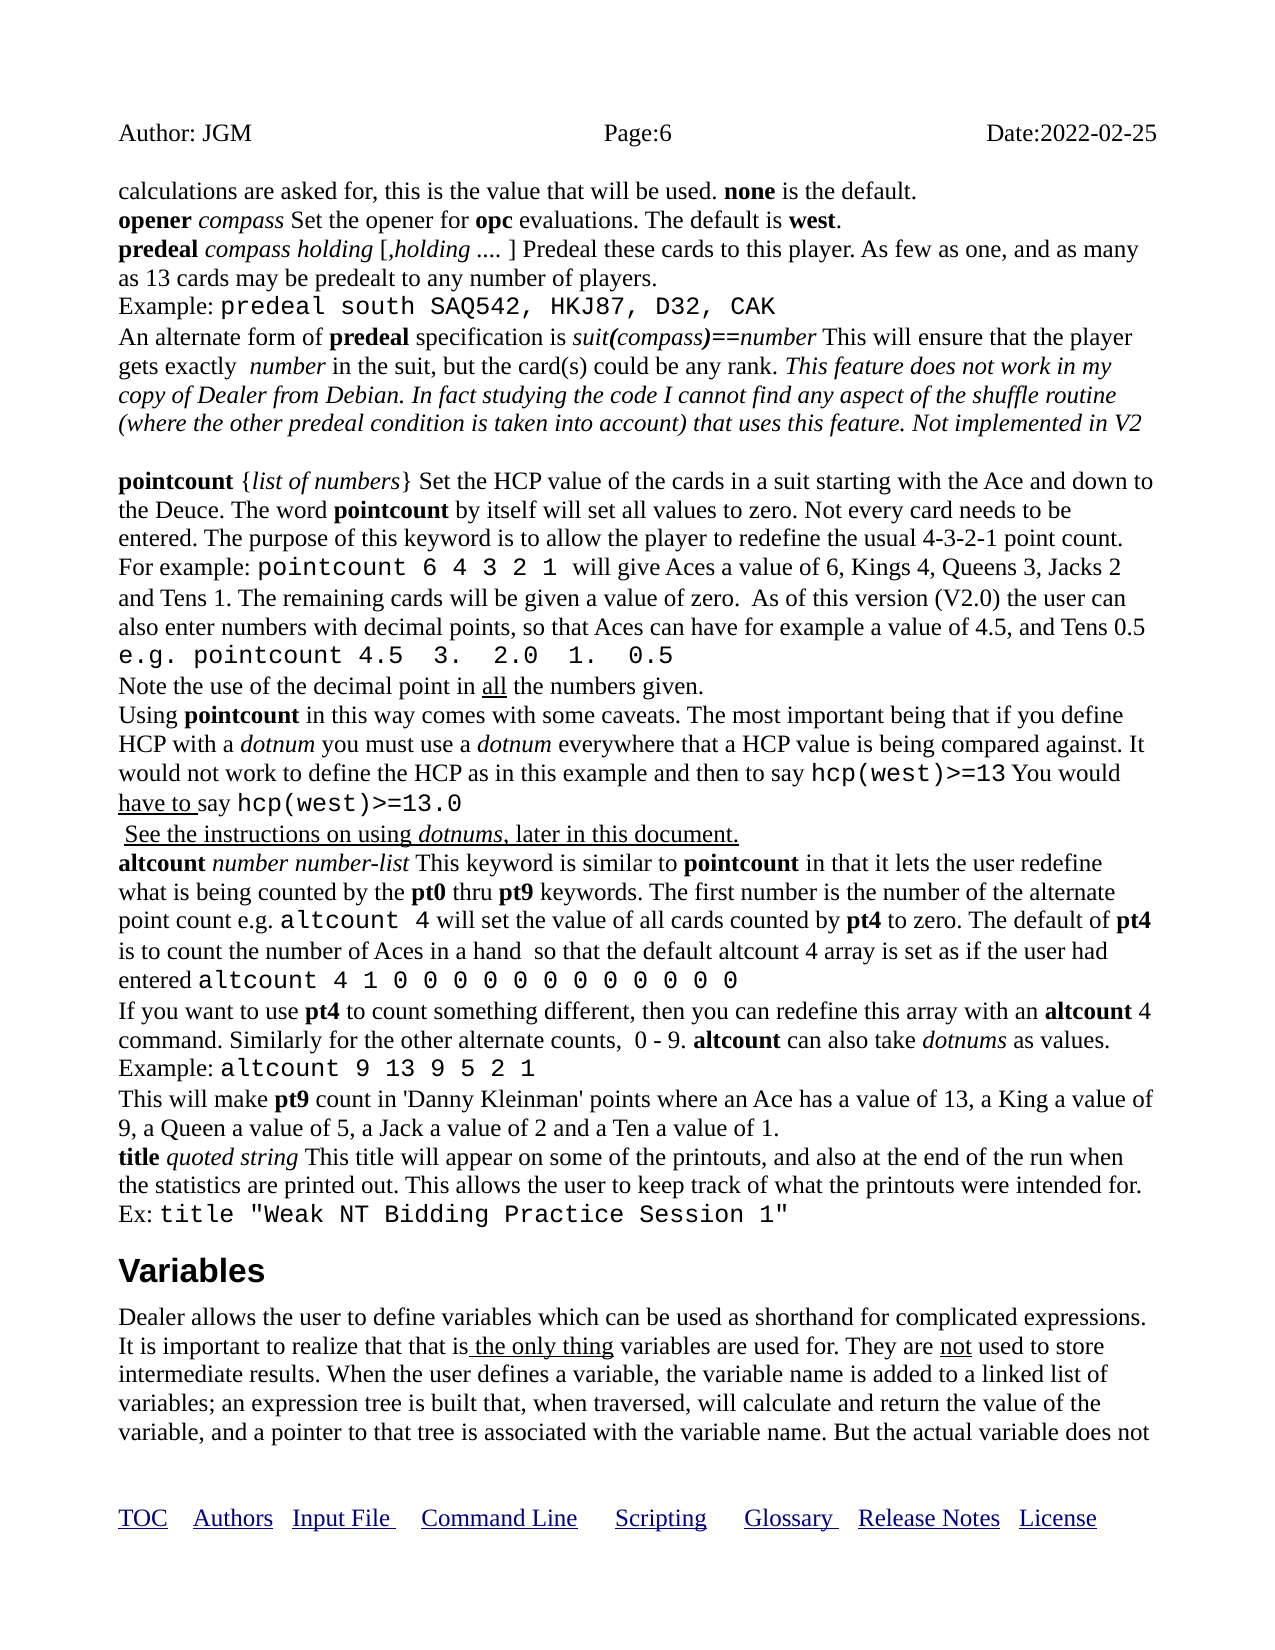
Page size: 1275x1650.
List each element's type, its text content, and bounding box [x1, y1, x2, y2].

text Using pointcount in this way comes with some caveats. The most important being that if you define HCP with a dotnum you must use a dotnum everywhere that a HCP value is being compared against. It would not work to define the HCP as in this example and then to say hcp(west)>=13 You would have to say hcp(west)>=13.0 [118, 700, 1157, 819]
text altcount number number-list This keyword is similar to pointcount in that it lets the user redefine what is being counted by the pt0 thru pt9 keywords. The first number is the number of the alternate point count e.g. altcount 4 will set the value of all cards counted by pt4 to zero. The default of pt4 is to count the number of Aces in a hand so that the default altcount 4 array is set as if the user had entered altcount 4 1 0 0 0 0 0 0 0 0 0 0 0 0 [118, 848, 1157, 996]
text Dealer allows the user to define variables which can be used as shorthand for complicated expressions. It is important to realize that that is the only thing variables are used for. They are not used to store intermediate results. When the user defines a variable, the variable name is added to a linked list of variables; an expression tree is built that, when traversed, will calculate and return the value of the variable, and a pointer to that tree is associated with the variable name. But the actual variable does not [118, 1302, 1157, 1446]
text title quoted string This title will appear on some of the printouts, and also at the end of the run when the statistics are printed out. This allows the user to keep track of what the printouts were intended for. [118, 1142, 1157, 1199]
text e.g. pointcount 4.5 3. 2.0 1. 0.5 [118, 641, 1157, 671]
subtitle Variables [118, 1251, 1157, 1289]
text pointcount {list of numbers} Set the HCP value of the cards in a suit starting with the Ace and down to the Deuce. The word pointcount by itself will set all values to zero. Not every card needs to be entered. The purpose of this keyword is to allow the player to redefine the usual 4-3-2-1 point count. For example: pointcount 6 4 3 2 1 will give Aces a value of 6, Kings 4, Queens 3, Jacks 2 and Tens 1. The remaining cards will be given a value of zero. As of this version (V2.0) the user can also enter numbers with decimal points, so that Aces can have for example a value of 4.5, and Tens 0.5 [118, 466, 1157, 641]
text Note the use of the decimal point in all the numbers given. [118, 671, 1157, 700]
text predeal compass holding [,holding .... ] Predeal these cards to this player. As few as one, and as many as 13 cards may be predealt to any number of players. [118, 234, 1157, 291]
text Example: altcount 9 13 9 5 2 1 [118, 1053, 1157, 1084]
text Example: predeal south SAQ542, HKJ87, D32, CAK [118, 291, 1157, 322]
text An alternate form of predeal specification is suit(compass)==number This will ensure that the player gets exactly number in the suit, but the card(s) could be any rank. This feature does not work in my copy of Dealer from Debian. In fact studying the code I cannot find any aspect of the shuffle routine (where the other predeal condition is taken into account) that uses this feature. Not implemented in V2 [118, 322, 1157, 437]
text If you want to use pt4 to count something different, then you can redefine this array with an altcount 4 command. Similarly for the other alternate counts, 0 - 9. altcount can also take dotnums as values. [118, 996, 1157, 1053]
text Ex: title "Weak NT Bidding Practice Session 1" [118, 1199, 1157, 1230]
text calculations are asked for, this is the value that will be used. none is the default. [118, 176, 1157, 205]
text See the instructions on using dotnums, later in this document. [118, 819, 1157, 848]
text opener compass Set the opener for opc evaluations. The default is west. [118, 205, 1157, 234]
text This will make pt9 count in 'Danny Kleinman' points where an Ace has a value of 13, a King a value of 9, a Queen a value of 5, a Jack a value of 2 and a Ten a value of 1. [118, 1084, 1157, 1142]
